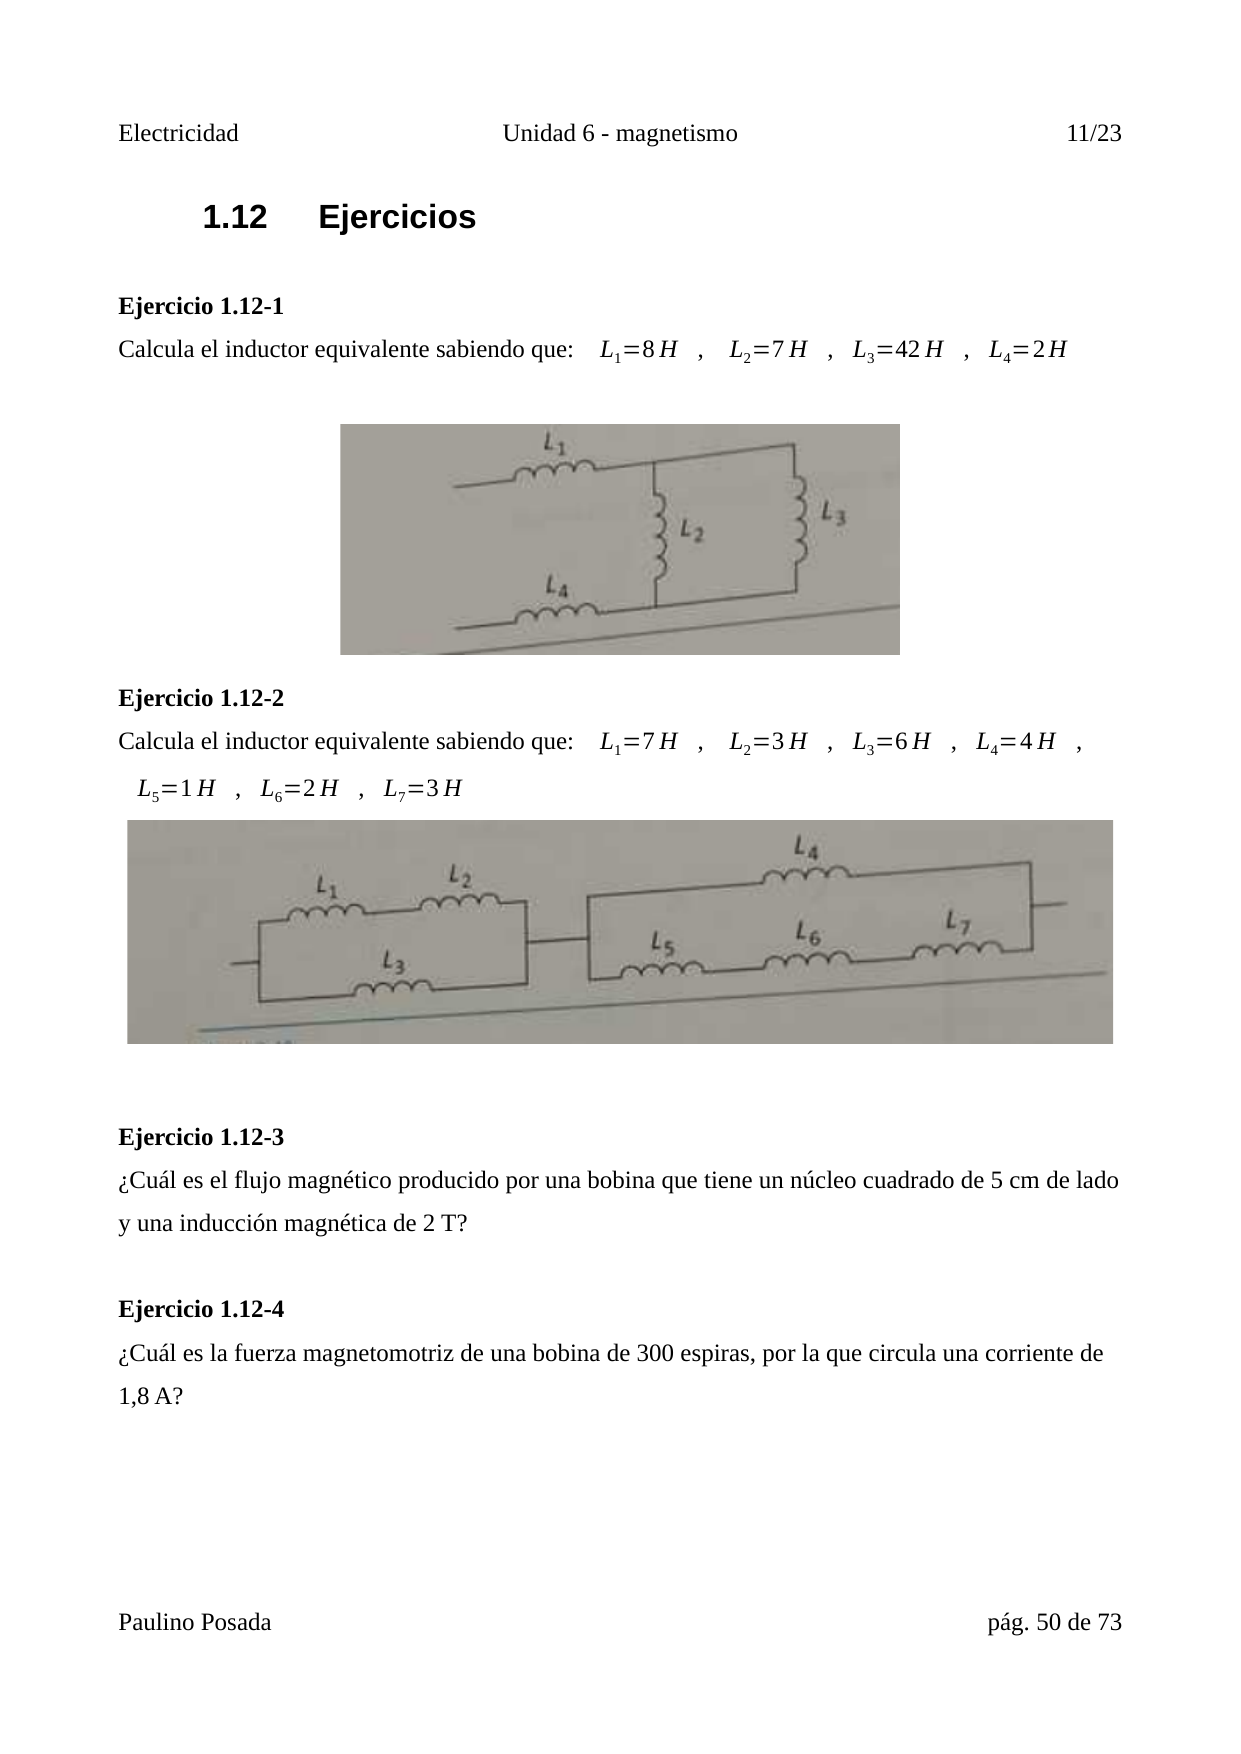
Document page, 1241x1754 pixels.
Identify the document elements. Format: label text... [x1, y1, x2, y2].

text Ejercicio 1.12-4 [118, 1294, 1122, 1323]
subtitle Ejercicios [193, 197, 1122, 236]
text Ejercicio 1.12-3 [118, 1122, 1122, 1151]
text ¿Cuál es el flujo magnético producido por una bobina que tiene un núcleo cuadrado de 5 cm de lado y una inducción magnética de 2 T? [118, 1165, 1122, 1237]
text ¿Cuál es la fuerza magnetomotriz de una bobina de 300 espiras, por la que circula una corriente de 1,8 A? [118, 1338, 1122, 1409]
text Ejercicio 1.12-1 [118, 291, 1122, 320]
picture [127, 820, 1114, 1044]
text Calcula el inductor equivalente sabiendo que: , ,, [118, 334, 1122, 367]
text Calcula el inductor equivalente sabiendo que: , ,,, ,, [118, 726, 1122, 806]
picture [340, 424, 900, 655]
text Ejercicio 1.12-2 [118, 683, 1122, 712]
